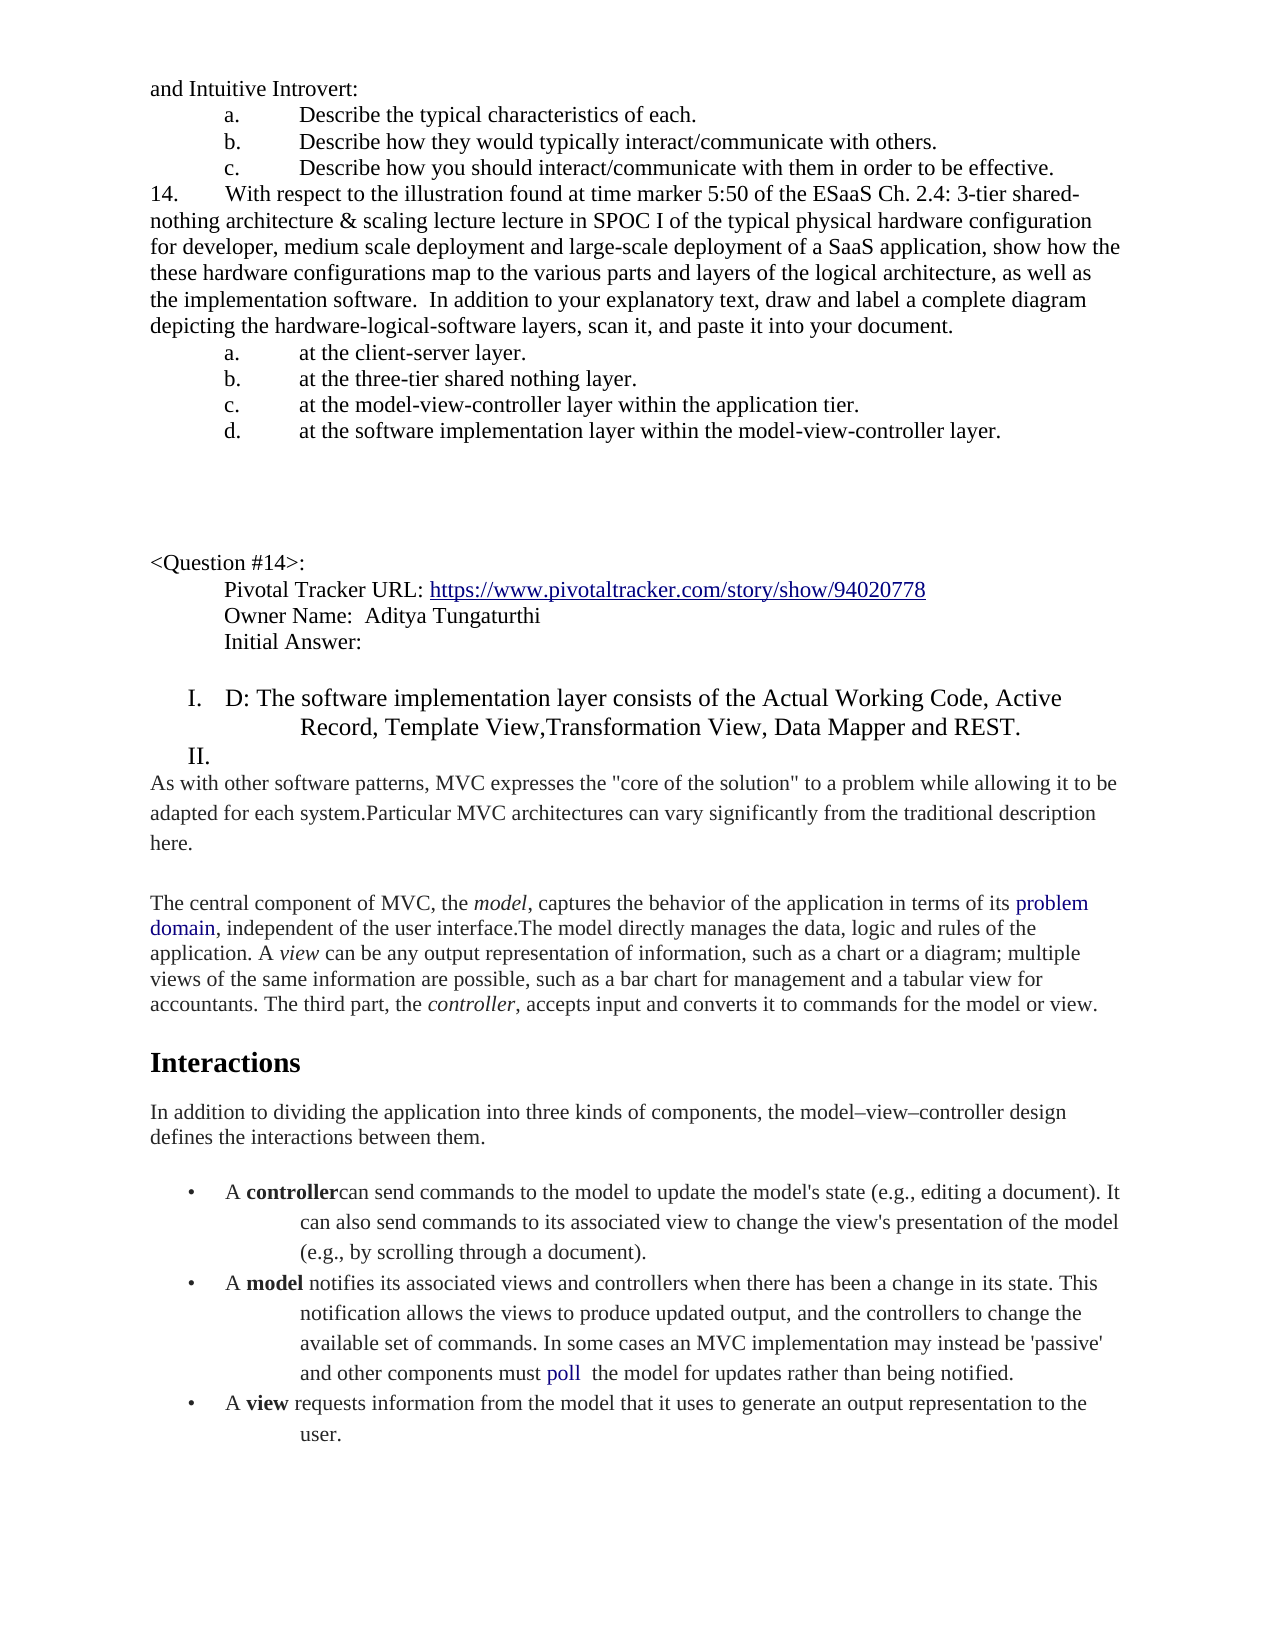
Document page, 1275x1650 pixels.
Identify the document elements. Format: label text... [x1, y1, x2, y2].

text b. Describe how they would typically interact/communicate with others. [224, 128, 1125, 154]
text c. Describe how you should interact/communicate with them in order to be effective. [224, 154, 1125, 180]
text a. Describe the typical characteristics of each. [224, 101, 1125, 128]
text c. at the model-view-controller layer within the application tier. [224, 391, 1125, 418]
text d. at the software implementation layer within the model-view-controller layer. [224, 418, 1125, 444]
list A view requests information from the model that it uses to generate an output representation to the user. [187, 1390, 1125, 1446]
text Initial Answer: [224, 628, 1125, 655]
text a. at the client-server layer. [224, 338, 1125, 365]
list D: The software implementation layer consists of the Actual Working Code, Active Record, Template View,Transformation View, Data Mapper and REST. [187, 683, 1125, 741]
text <Question #14>: [150, 549, 1125, 576]
text Pivotal Tracker URL: https://www.pivotaltracker.com/story/show/94020778 [224, 576, 1125, 602]
text and Intuitive Introvert: [150, 75, 1125, 101]
list A model notifies its associated views and controllers when there has been a change in its state. This notification allows the views to produce updated output, and the controllers to change the available set of commands. In some cases an MVC implementation may instead be 'passive' and other components must poll the model for updates rather than being notified. [187, 1269, 1125, 1385]
text Owner Name: Aditya Tungaturthi [224, 602, 1125, 628]
text Interactions [150, 1045, 1125, 1079]
text As with other software patterns, MVC expresses the "core of the solution" to a problem while allowing it to be adapted for each system.Particular MVC architectures can vary significantly from the traditional description here. [150, 770, 1125, 855]
text 14. With respect to the illustration found at time marker 5:50 of the ESaaS Ch. 2.4: 3-tier shared-nothing architecture & scaling lecture lecture in SPOC I of the typical physical hardware configuration for developer, medium scale deployment and large-scale deployment of a SaaS application, show how the these hardware configurations map to the various parts and layers of the logical architecture, as well as the implementation software. In addition to your explanatory text, draw and label a complete diagram depicting the hardware-logical-software layers, scan it, and paste it into your document. [150, 180, 1125, 338]
list A controllercan send commands to the model to update the model's state (e.g., editing a document). It can also send commands to its associated view to change the view's presentation of the model (e.g., by scrolling through a document). [187, 1179, 1125, 1264]
text b. at the three-tier shared nothing layer. [224, 365, 1125, 391]
text The central component of MVC, the model, captures the behavior of the application in terms of its problem domain, independent of the user interface.The model directly manages the data, logic and rules of the application. A view can be any output representation of information, such as a chart or a diagram; multiple views of the same information are possible, such as a bar chart for management and a tabular view for accountants. The third part, the controller, accepts input and converts it to commands for the model or view. [150, 890, 1125, 1016]
text In addition to dividing the application into three kinds of components, the model–view–controller design defines the interactions between them. [150, 1099, 1125, 1149]
